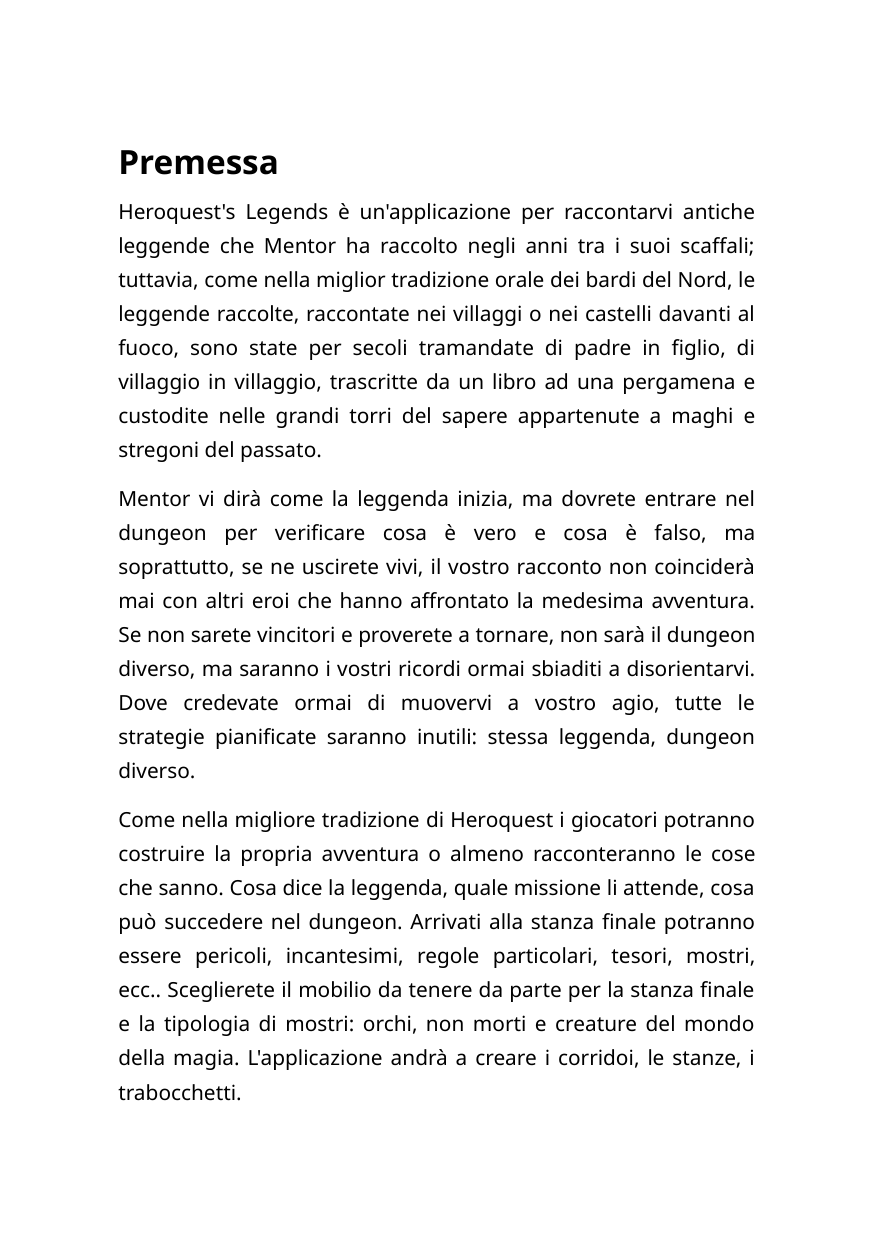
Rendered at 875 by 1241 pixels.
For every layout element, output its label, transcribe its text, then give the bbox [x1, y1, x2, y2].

subtitle Premessa [118, 139, 756, 184]
text Mentor vi dirà come la leggenda inizia, ma dovrete entrare nel dungeon per verificare cosa è vero e cosa è falso, ma soprattutto, se ne uscirete vivi, il vostro racconto non coinciderà mai con altri eroi che hanno affrontato la medesima avventura. Se non sarete vincitori e proverete a tornare, non sarà il dungeon diverso, ma saranno i vostri ricordi ormai sbiaditi a disorientarvi. Dove credevate ormai di muovervi a vostro agio, tutte le strategie pianificate saranno inutili: stessa leggenda, dungeon diverso. [118, 484, 756, 785]
text Come nella migliore tradizione di Heroquest i giocatori potranno costruire la propria avventura o almeno racconteranno le cose che sanno. Cosa dice la leggenda, quale missione li attende, cosa può succedere nel dungeon. Arrivati alla stanza finale potranno essere pericoli, incantesimi, regole particolari, tesori, mostri, ecc.. Sceglierete il mobilio da tenere da parte per la stanza finale e la tipologia di mostri: orchi, non morti e creature del mondo della magia. L'applicazione andrà a creare i corridoi, le stanze, i trabocchetti. [118, 805, 756, 1106]
text Heroquest's Legends è un'applicazione per raccontarvi antiche leggende che Mentor ha raccolto negli anni tra i suoi scaffali; tuttavia, come nella miglior tradizione orale dei bardi del Nord, le leggende raccolte, raccontate nei villaggi o nei castelli davanti al fuoco, sono state per secoli tramandate di padre in figlio, di villaggio in villaggio, trascritte da un libro ad una pergamena e custodite nelle grandi torri del sapere appartenute a maghi e stregoni del passato. [118, 197, 756, 464]
